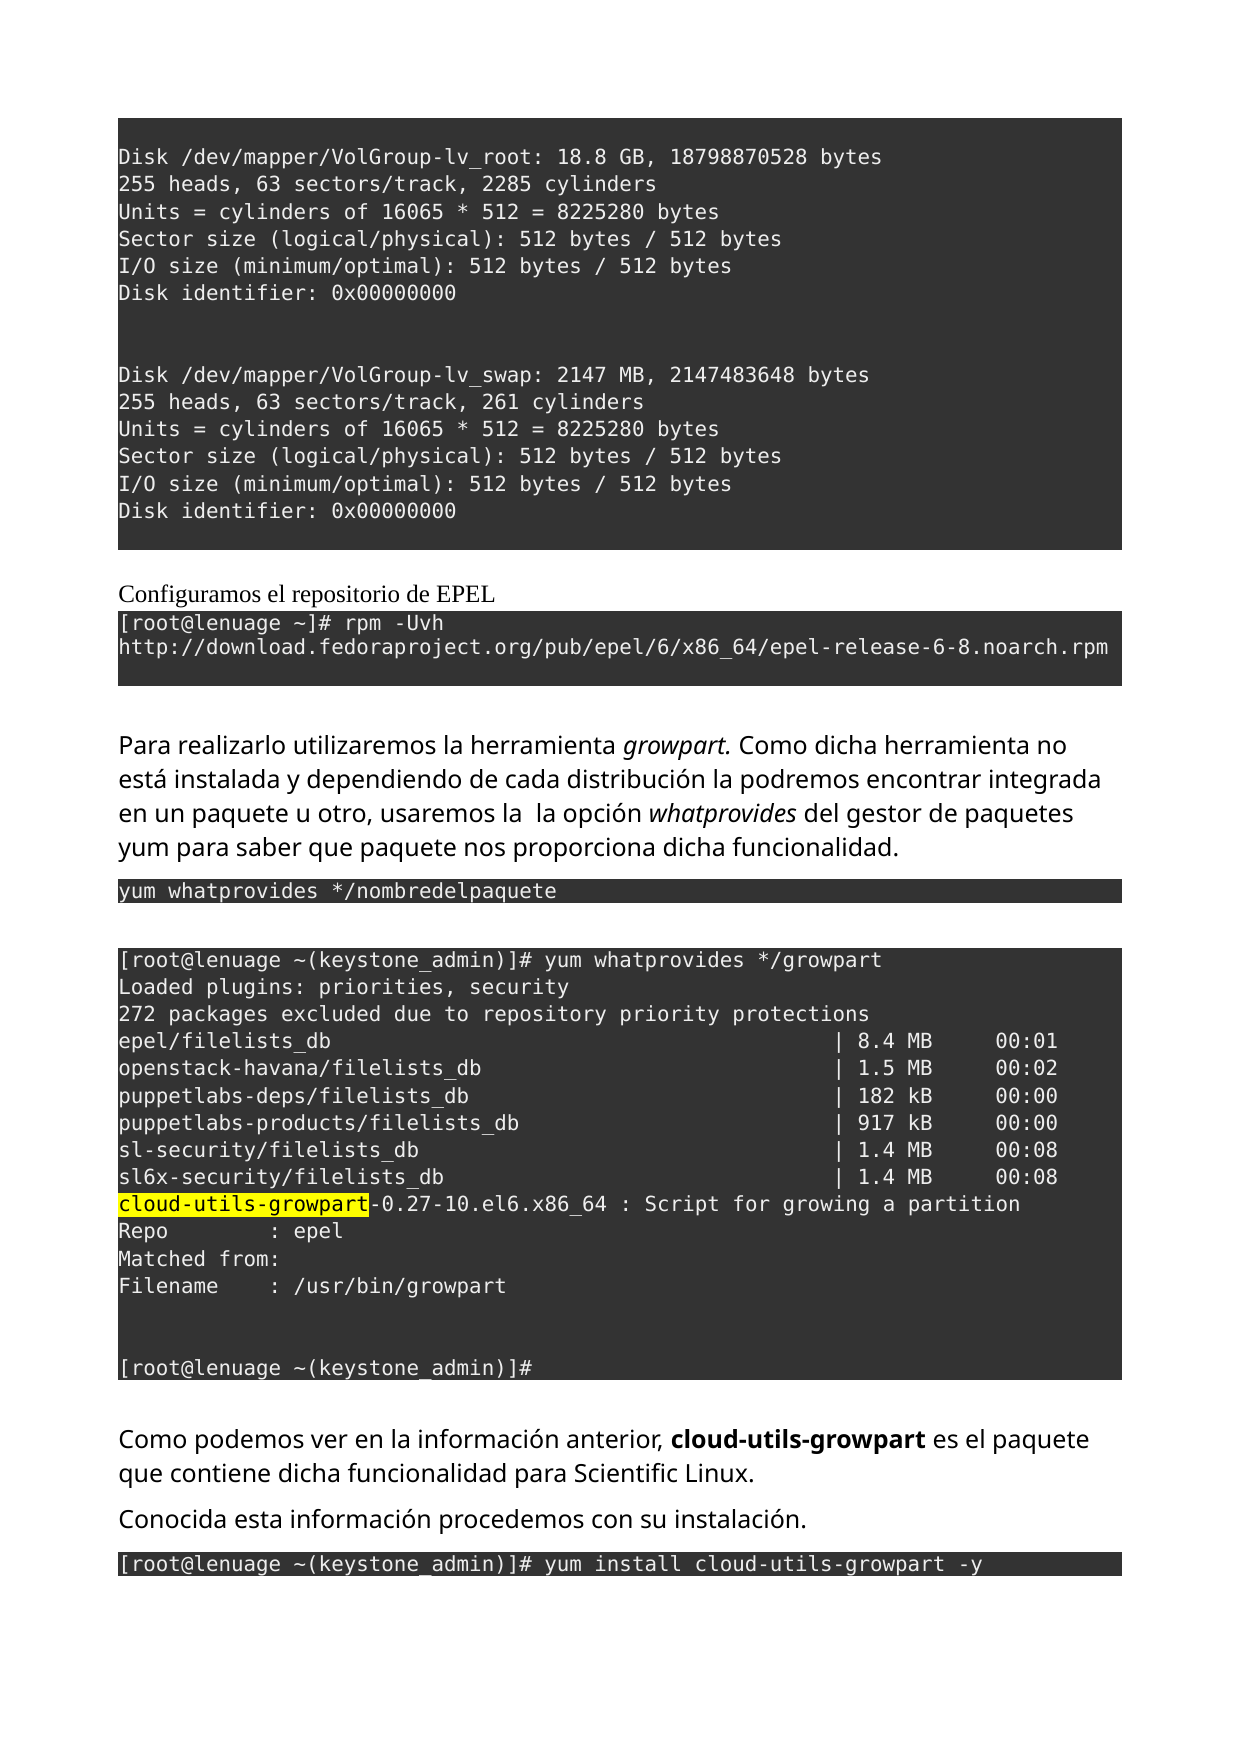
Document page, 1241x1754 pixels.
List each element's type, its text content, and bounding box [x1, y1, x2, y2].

text epel/filelists_db | 8.4 MB 00:01 [118, 1029, 1122, 1053]
text Para realizarlo utilizaremos la herramienta growpart. Como dicha herramienta no está instalada y dependiendo de cada distribución la podremos encontrar integrada en un paquete u otro, usaremos la la opción whatprovides del gestor de paquetes yum para saber que paquete nos proporciona dicha funcionalidad. [118, 728, 1122, 864]
text Repo : epel [118, 1219, 1122, 1244]
text I/O size (minimum/optimal): 512 bytes / 512 bytes [118, 254, 1122, 278]
text Conocida esta información procedemos con su instalación. [118, 1502, 1122, 1536]
text sl6x-security/filelists_db | 1.4 MB 00:08 [118, 1165, 1122, 1189]
text Matched from: [118, 1247, 1122, 1271]
text Loaded plugins: priorities, security [118, 975, 1122, 999]
text puppetlabs-deps/filelists_db | 182 kB 00:00 [118, 1084, 1122, 1108]
text 255 heads, 63 sectors/track, 261 cylinders [118, 390, 1122, 414]
text cloud-utils-growpart-0.27-10.el6.x86_64 : Script for growing a partition [118, 1192, 1122, 1217]
text yum whatprovides */nombredelpaquete [118, 879, 1122, 903]
text Sector size (logical/physical): 512 bytes / 512 bytes [118, 444, 1122, 469]
text I/O size (minimum/optimal): 512 bytes / 512 bytes [118, 472, 1122, 496]
text [root@lenuage ~(keystone_admin)]# yum whatprovides */growpart [118, 948, 1122, 972]
text Disk identifier: 0x00000000 [118, 281, 1122, 306]
text Disk /dev/mapper/VolGroup-lv_root: 18.8 GB, 18798870528 bytes [118, 145, 1122, 169]
text 272 packages excluded due to repository priority protections [118, 1002, 1122, 1026]
text 255 heads, 63 sectors/track, 2285 cylinders [118, 172, 1122, 197]
text Units = cylinders of 16065 * 512 = 8225280 bytes [118, 417, 1122, 441]
text Configuramos el repositorio de EPEL [118, 579, 1122, 608]
text Disk identifier: 0x00000000 [118, 499, 1122, 523]
text [root@lenuage ~(keystone_admin)]# [118, 1356, 1122, 1380]
text Como podemos ver en la información anterior, cloud-utils-growpart es el paquete que contiene dicha funcionalidad para Scientific Linux. [118, 1421, 1122, 1489]
text [root@lenuage ~(keystone_admin)]# yum install cloud-utils-growpart -y [118, 1552, 1122, 1576]
text Filename : /usr/bin/growpart [118, 1274, 1122, 1298]
text Units = cylinders of 16065 * 512 = 8225280 bytes [118, 200, 1122, 224]
text [root@lenuage ~]# rpm -Uvh http://download.fedoraproject.org/pub/epel/6/x86_64/epel-release-6-8.noarch.rpm [118, 611, 1122, 659]
text puppetlabs-products/filelists_db | 917 kB 00:00 [118, 1111, 1122, 1135]
text openstack-havana/filelists_db | 1.5 MB 00:02 [118, 1056, 1122, 1081]
text Sector size (logical/physical): 512 bytes / 512 bytes [118, 227, 1122, 251]
text Disk /dev/mapper/VolGroup-lv_swap: 2147 MB, 2147483648 bytes [118, 363, 1122, 387]
text sl-security/filelists_db | 1.4 MB 00:08 [118, 1138, 1122, 1162]
